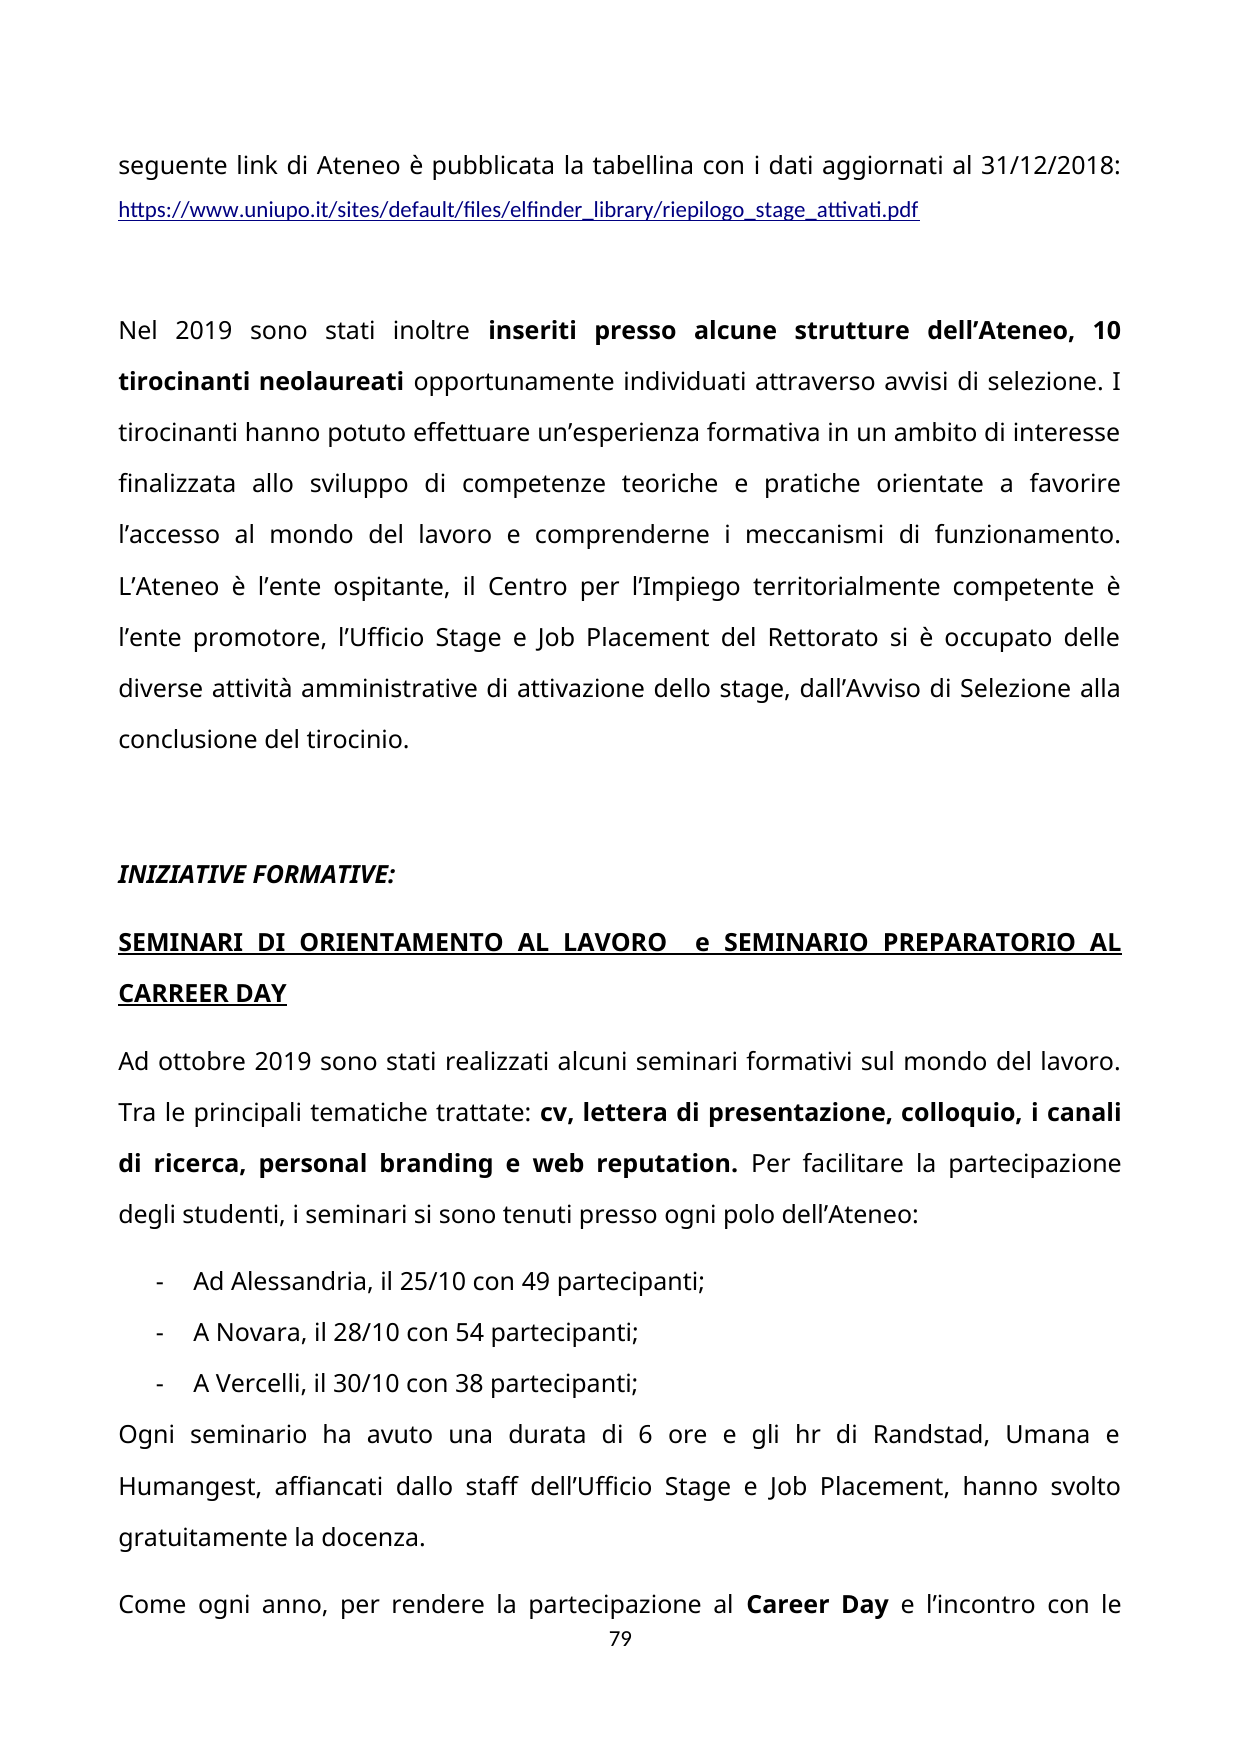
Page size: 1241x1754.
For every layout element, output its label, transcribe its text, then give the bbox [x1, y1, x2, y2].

text Come ogni anno, per rendere la partecipazione al Career Day e l’incontro con le [118, 1587, 1122, 1621]
text seguente link di Ateneo è pubblicata la tabellina con i dati aggiornati al 31/12/2018: https://www.uniupo.it/sites/default/files/elfinder_library/riepilogo_stage_attivati.pdf [118, 148, 1122, 224]
text CARREER DAY [118, 955, 1122, 1009]
list A Vercelli, il 30/10 con 38 partecipanti; [156, 1366, 1122, 1400]
text Ogni seminario ha avuto una durata di 6 ore e gli hr di Randstad, Umana e Humangest, affiancati dallo staff dell’Ufficio Stage e Job Placement, hanno svolto gratuitamente la docenza. [118, 1417, 1122, 1553]
text INIZIATIVE FORMATIVE: [118, 857, 1122, 891]
list Ad Alessandria, il 25/10 con 49 partecipanti; [156, 1264, 1122, 1298]
list A Novara, il 28/10 con 54 partecipanti; [156, 1315, 1122, 1349]
text SEMINARI DI ORIENTAMENTO AL LAVORO e SEMINARIO PREPARATORIO AL [118, 924, 1122, 953]
text Ad ottobre 2019 sono stati realizzati alcuni seminari formativi sul mondo del lavoro. Tra le principali tematiche trattate: cv, lettera di presentazione, colloquio, i canali di ricerca, personal branding e web reputation. Per facilitare la partecipazione degli studenti, i seminari si sono tenuti presso ogni polo dell’Ateneo: [118, 1043, 1122, 1230]
text Nel 2019 sono stati inoltre inseriti presso alcune strutture dell’Ateneo, 10 tirocinanti neolaureati opportunamente individuati attraverso avvisi di selezione. I tirocinanti hanno potuto effettuare un’esperienza formativa in un ambito di interesse finalizzata allo sviluppo di competenze teoriche e pratiche orientate a favorire l’accesso al mondo del lavoro e comprenderne i meccanismi di funzionamento. L’Ateneo è l’ente ospitante, il Centro per l’Impiego territorialmente competente è l’ente promotore, l’Ufficio Stage e Job Placement del Rettorato si è occupato delle diverse attività amministrative di attivazione dello stage, dall’Avviso di Selezione alla conclusione del tirocinio. [118, 313, 1122, 755]
